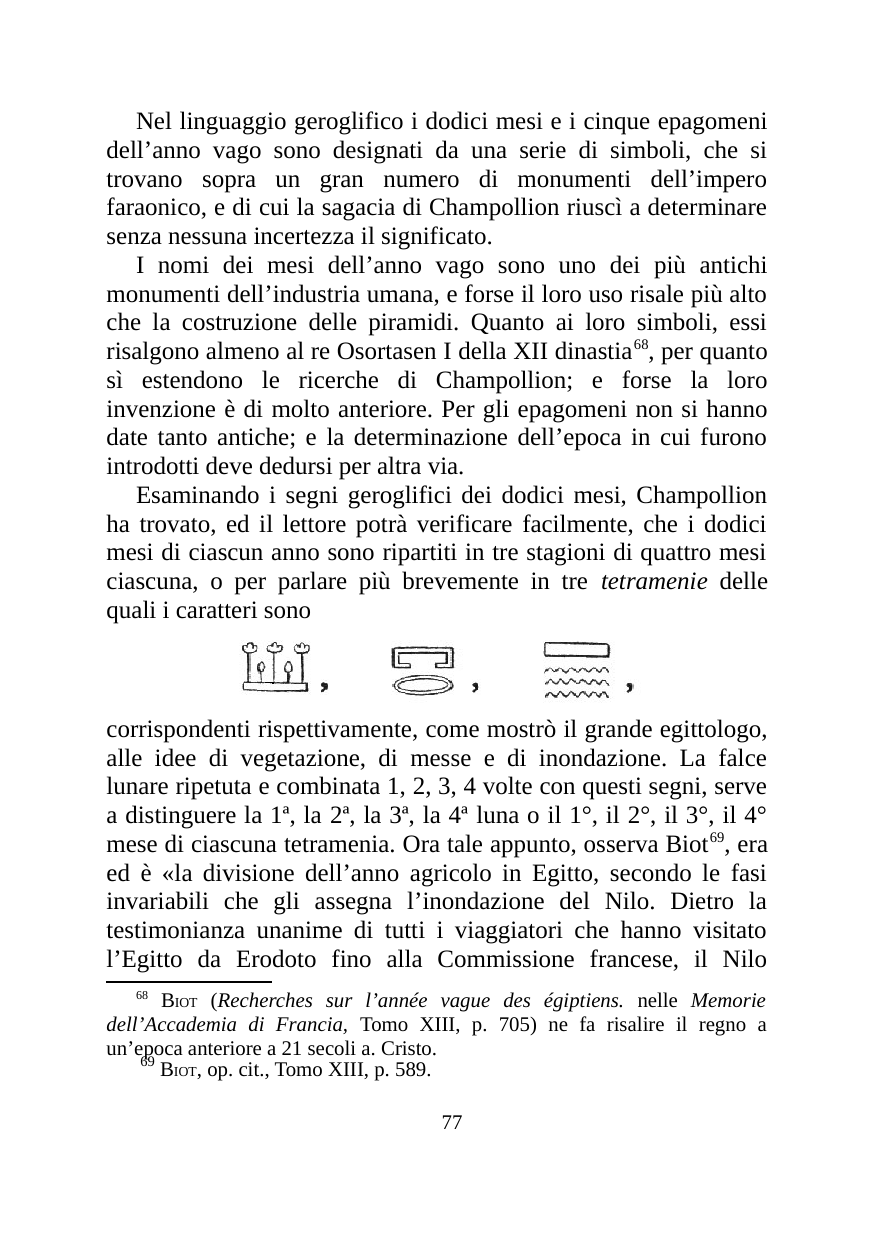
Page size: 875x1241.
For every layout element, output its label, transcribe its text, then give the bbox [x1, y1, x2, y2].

picture [231, 632, 643, 705]
text Biot (Recherches sur l’année vague des égiptiens. nelle Memorie dell’Accademia di Francia, Tomo XIII, p. 705) ne fa risalire il regno a un’epoca anteriore a 21 secoli a. Cristo. [106, 988, 768, 1060]
text Esaminando i segni geroglifici dei dodici mesi, Champollion ha trovato, ed il lettore potrà verificare facilmente, che i dodici mesi di ciascun anno sono ripartiti in tre stagioni di quattro mesi ciascuna, o per parlare più brevemente in tre tetramenie delle quali i caratteri sono [106, 480, 768, 624]
text Nel linguaggio geroglifico i dodici mesi e i cinque epagomeni dell’anno vago sono designati da una serie di simboli, che si trovano sopra un gran numero di monumenti dell’impero faraonico, e di cui la sagacia di Champollion riuscì a determinare senza nessuna incertezza il significato. [106, 106, 768, 250]
text I nomi dei mesi dell’anno vago sono uno dei più antichi monumenti dell’industria umana, e forse il loro uso risale più alto che la costruzione delle piramidi. Quanto ai loro simboli, essi risalgono almeno al re Osortasen I della XII dinastia, per quanto sì estendono le ricerche di Champollion; e forse la loro invenzione è di molto anteriore. Per gli epagomeni non si hanno date tanto antiche; e la determinazione dell’epoca in cui furono introdotti deve dedursi per altra via. [106, 250, 768, 480]
text Biot, op. cit., Tomo XIII, p. 589. [140, 1060, 768, 1080]
text corrispondenti rispettivamente, come mostrò il grande egittologo, alle idee di vegetazione, di messe e di inondazione. La falce lunare ripetuta e combinata 1, 2, 3, 4 volte con questi segni, serve a distinguere la 1ª, la 2ª, la 3ª, la 4ª luna o il 1°, il 2°, il 3°, il 4° mese di ciascuna tetramenia. Ora tale appunto, osserva Biot, era ed è «la divisione dell’anno agricolo in Egitto, secondo le fasi invariabili che gli assegna l’inondazione del Nilo. Dietro la testimonianza unanime di tutti i viaggiatori che hanno visitato l’Egitto da Erodoto fino alla Commissione francese, il Nilo [106, 714, 768, 973]
